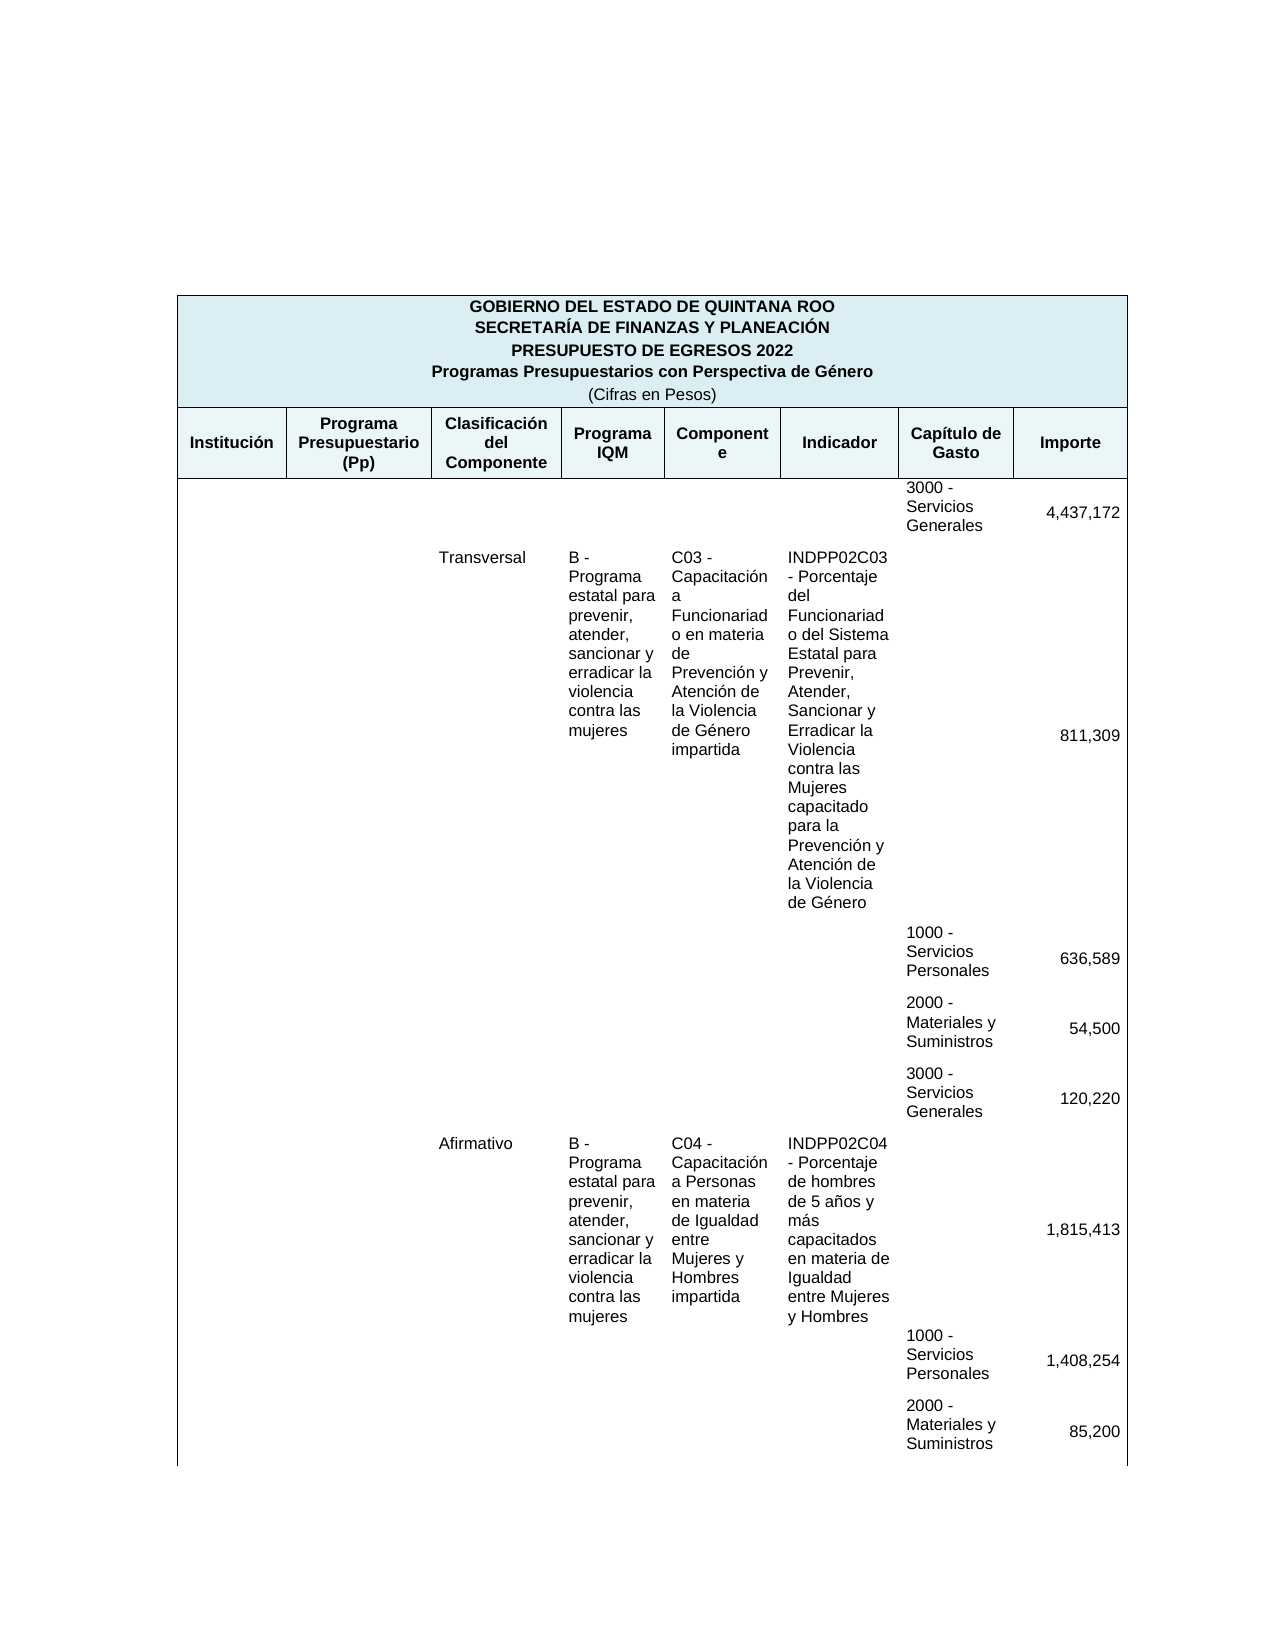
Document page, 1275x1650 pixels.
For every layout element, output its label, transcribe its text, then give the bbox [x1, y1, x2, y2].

table_cell [178, 1064, 286, 1134]
table_cell [286, 1396, 431, 1466]
table_cell [561, 1396, 664, 1466]
table_cell [899, 548, 1013, 923]
table_cell [286, 479, 431, 548]
table_cell [431, 1326, 561, 1396]
table_cell [178, 1134, 286, 1326]
table_cell [431, 1064, 561, 1134]
table_cell [561, 993, 664, 1063]
table_cell Afirmativo [431, 1134, 561, 1326]
table_cell Programa Presupuestario (Pp) [287, 408, 431, 478]
table_cell [286, 923, 431, 993]
table_cell [664, 1064, 780, 1134]
table_cell [780, 993, 899, 1063]
table_cell [561, 1064, 664, 1134]
table_cell [286, 993, 431, 1063]
table_cell [664, 479, 780, 548]
table_cell [664, 993, 780, 1063]
table_cell 120,220 [1013, 1064, 1127, 1134]
table_cell [561, 1326, 664, 1396]
table_cell [178, 1326, 286, 1396]
table_cell [780, 1326, 899, 1396]
table_cell [780, 923, 899, 993]
table_cell [561, 923, 664, 993]
table_cell 85,200 [1013, 1396, 1127, 1466]
table_cell [780, 479, 899, 548]
table_cell Transversal [431, 548, 561, 923]
table_cell B - Programa estatal para prevenir, atender, sancionar y erradicar la violencia contra las mujeres [561, 1134, 664, 1326]
table_cell B - Programa estatal para prevenir, atender, sancionar y erradicar la violencia contra las mujeres [561, 548, 664, 923]
table_cell Institución [178, 408, 286, 478]
table_cell [780, 1064, 899, 1134]
table_cell [178, 479, 286, 548]
table_cell [431, 993, 561, 1063]
table_cell 2000 - Materiales y Suministros [899, 1396, 1013, 1466]
table_cell 4,437,172 [1013, 479, 1127, 548]
table_cell 3000 - Servicios Generales [899, 479, 1013, 548]
table_cell Clasificación del Componente [432, 408, 561, 478]
table_cell C04 - Capacitación a Personas en materia de Igualdad entre Mujeres y Hombres impartida [664, 1134, 780, 1326]
table_cell INDPP02C04 - Porcentaje de hombres de 5 años y más capacitados en materia de Igualdad entre Mujeres y Hombres [780, 1134, 899, 1326]
table_cell [664, 923, 780, 993]
table_cell Programa IQM [562, 408, 664, 478]
table_cell 811,309 [1013, 548, 1127, 923]
table_cell [286, 1064, 431, 1134]
table_cell [431, 923, 561, 993]
table_cell 1000 - Servicios Personales [899, 923, 1013, 993]
table_cell [178, 548, 286, 923]
table_cell [899, 1134, 1013, 1326]
table_cell 2000 - Materiales y Suministros [899, 993, 1013, 1063]
table_cell [178, 993, 286, 1063]
table_cell [286, 1326, 431, 1396]
table_cell [178, 923, 286, 993]
table_cell INDPP02C03 - Porcentaje del Funcionariado del Sistema Estatal para Prevenir, Atender, Sancionar y Erradicar la Violencia contra las Mujeres capacitado para la Prevención y Atención de la Violencia de Género [780, 548, 899, 923]
table_cell [286, 548, 431, 923]
table_cell 1000 - Servicios Personales [899, 1326, 1013, 1396]
table_cell 3000 - Servicios Generales [899, 1064, 1013, 1134]
table_cell [561, 479, 664, 548]
table_cell [664, 1396, 780, 1466]
table_cell C03 - Capacitación a Funcionariado en materia de Prevención y Atención de la Violencia de Género impartida [664, 548, 780, 923]
table_cell [178, 1396, 286, 1466]
table_cell [780, 1396, 899, 1466]
table_cell Componente [665, 408, 780, 478]
table_cell Importe [1014, 408, 1127, 478]
table_cell 1,408,254 [1013, 1326, 1127, 1396]
table_cell [431, 479, 561, 548]
table_cell 636,589 [1013, 923, 1127, 993]
table_cell Capítulo de Gasto [899, 408, 1013, 478]
table_header GOBIERNO DEL ESTADO DE QUINTANA ROO SECRETARÍA DE FINANZAS Y PLANEACIÓN PRESUPUESTO DE EGRESOS 2022 Programas Presupuestarios con Perspectiva de Género (Cifras en Pesos) [178, 296, 1127, 407]
table_cell 1,815,413 [1013, 1134, 1127, 1326]
table_cell [431, 1396, 561, 1466]
table_cell [664, 1326, 780, 1396]
table_cell [286, 1134, 431, 1326]
table_cell 54,500 [1013, 993, 1127, 1063]
table_cell Indicador [781, 408, 898, 478]
